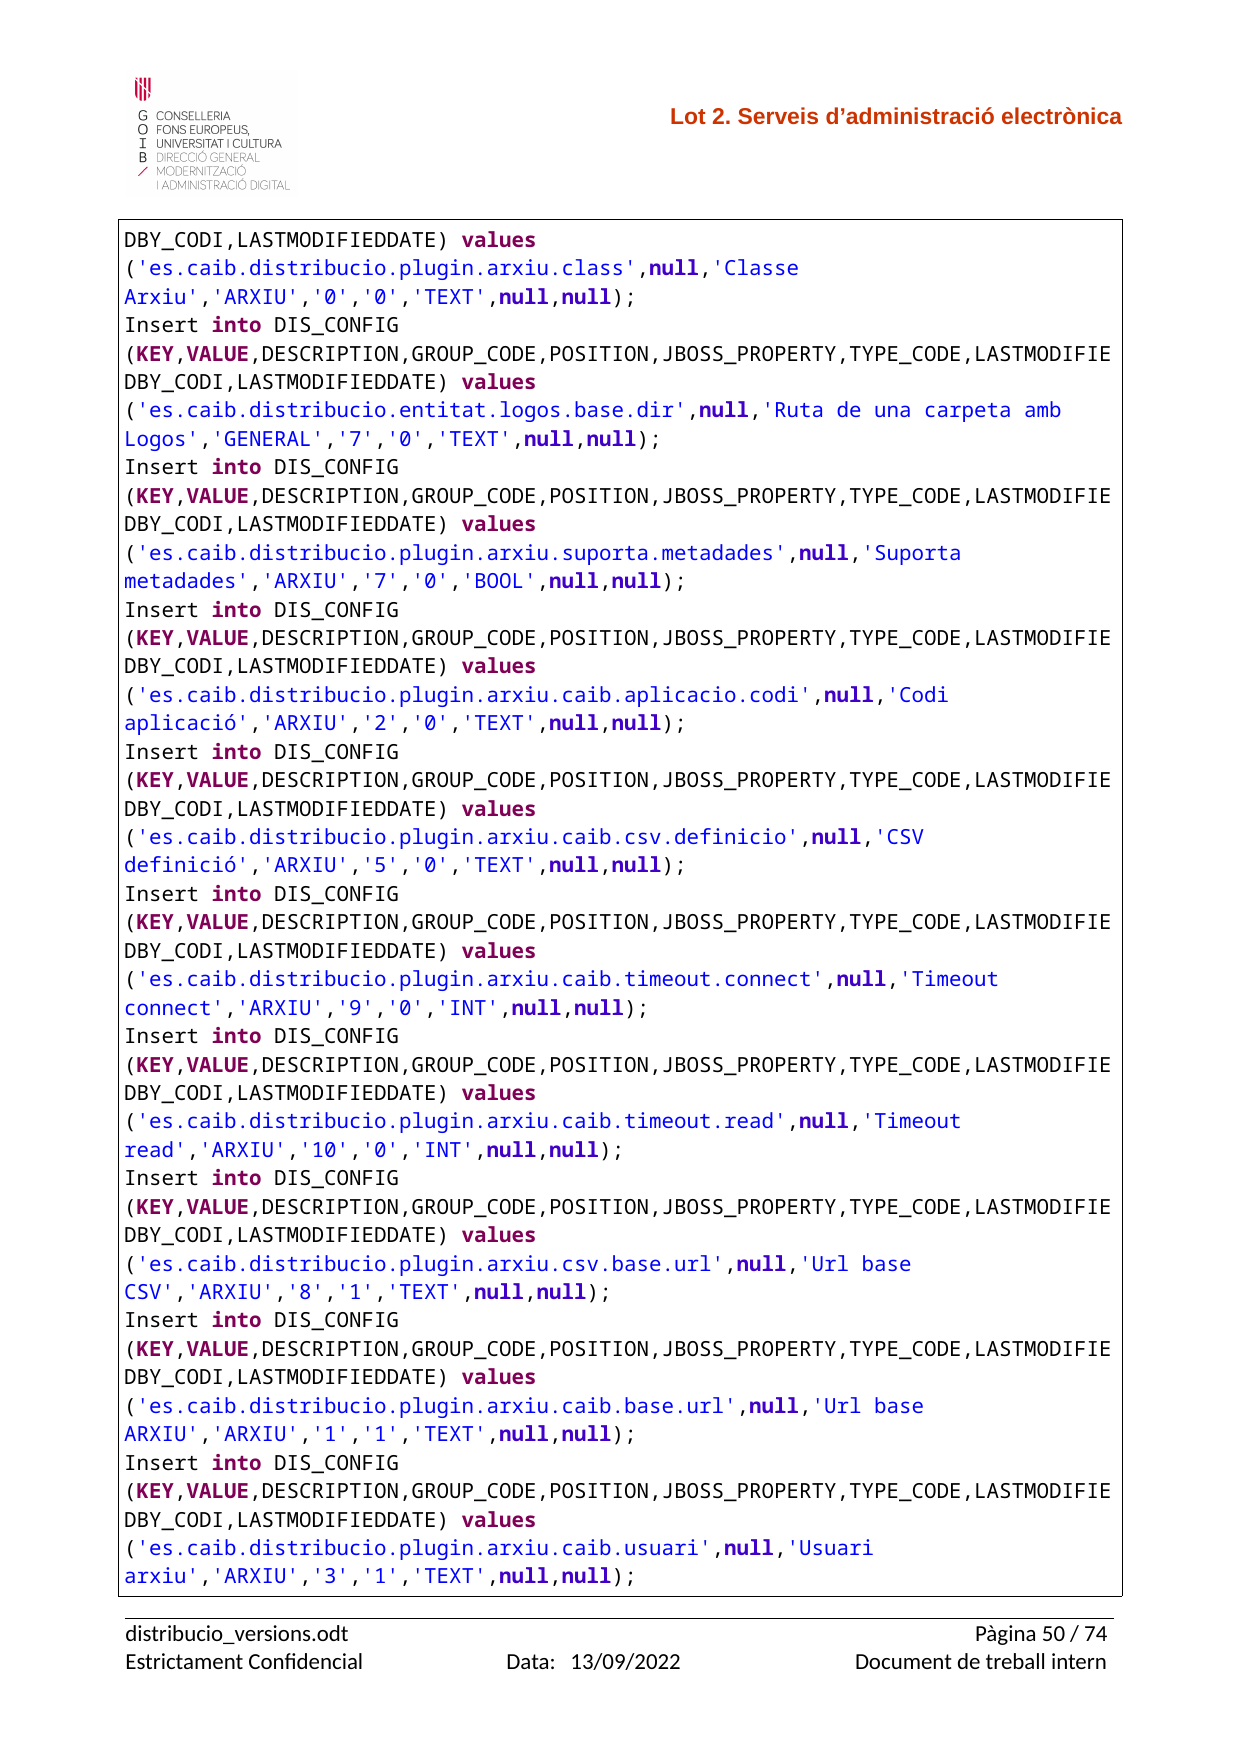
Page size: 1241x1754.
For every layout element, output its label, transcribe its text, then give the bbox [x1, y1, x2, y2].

table_header DBY_CODI,LASTMODIFIEDDATE) values ('es.caib.distribucio.plugin.arxiu.class',null,'Classe Arxiu','ARXIU','0','0','TEXT',null,null); Insert into DIS_CONFIG (KEY,VALUE,DESCRIPTION,GROUP_CODE,POSITION,JBOSS_PROPERTY,TYPE_CODE,LASTMODIFIEDBY_CODI,LASTMODIFIEDDATE) values ('es.caib.distribucio.entitat.logos.base.dir',null,'Ruta de una carpeta amb Logos','GENERAL','7','0','TEXT',null,null); Insert into DIS_CONFIG (KEY,VALUE,DESCRIPTION,GROUP_CODE,POSITION,JBOSS_PROPERTY,TYPE_CODE,LASTMODIFIEDBY_CODI,LASTMODIFIEDDATE) values ('es.caib.distribucio.plugin.arxiu.suporta.metadades',null,'Suporta metadades','ARXIU','7','0','BOOL',null,null); Insert into DIS_CONFIG (KEY,VALUE,DESCRIPTION,GROUP_CODE,POSITION,JBOSS_PROPERTY,TYPE_CODE,LASTMODIFIEDBY_CODI,LASTMODIFIEDDATE) values ('es.caib.distribucio.plugin.arxiu.caib.aplicacio.codi',null,'Codi aplicació','ARXIU','2','0','TEXT',null,null); Insert into DIS_CONFIG (KEY,VALUE,DESCRIPTION,GROUP_CODE,POSITION,JBOSS_PROPERTY,TYPE_CODE,LASTMODIFIEDBY_CODI,LASTMODIFIEDDATE) values ('es.caib.distribucio.plugin.arxiu.caib.csv.definicio',null,'CSV definició','ARXIU','5','0','TEXT',null,null); Insert into DIS_CONFIG (KEY,VALUE,DESCRIPTION,GROUP_CODE,POSITION,JBOSS_PROPERTY,TYPE_CODE,LASTMODIFIEDBY_CODI,LASTMODIFIEDDATE) values ('es.caib.distribucio.plugin.arxiu.caib.timeout.connect',null,'Timeout connect','ARXIU','9','0','INT',null,null); Insert into DIS_CONFIG (KEY,VALUE,DESCRIPTION,GROUP_CODE,POSITION,JBOSS_PROPERTY,TYPE_CODE,LASTMODIFIEDBY_CODI,LASTMODIFIEDDATE) values ('es.caib.distribucio.plugin.arxiu.caib.timeout.read',null,'Timeout read','ARXIU','10','0','INT',null,null); Insert into DIS_CONFIG (KEY,VALUE,DESCRIPTION,GROUP_CODE,POSITION,JBOSS_PROPERTY,TYPE_CODE,LASTMODIFIEDBY_CODI,LASTMODIFIEDDATE) values ('es.caib.distribucio.plugin.arxiu.csv.base.url',null,'Url base CSV','ARXIU','8','1','TEXT',null,null); Insert into DIS_CONFIG (KEY,VALUE,DESCRIPTION,GROUP_CODE,POSITION,JBOSS_PROPERTY,TYPE_CODE,LASTMODIFIEDBY_CODI,LASTMODIFIEDDATE) values ('es.caib.distribucio.plugin.arxiu.caib.base.url',null,'Url base ARXIU','ARXIU','1','1','TEXT',null,null); Insert into DIS_CONFIG (KEY,VALUE,DESCRIPTION,GROUP_CODE,POSITION,JBOSS_PROPERTY,TYPE_CODE,LASTMODIFIEDBY_CODI,LASTMODIFIEDDATE) values ('es.caib.distribucio.plugin.arxiu.caib.usuari',null,'Usuari arxiu','ARXIU','3','1','TEXT',null,null); [119, 220, 1122, 1596]
picture [126, 70, 299, 197]
